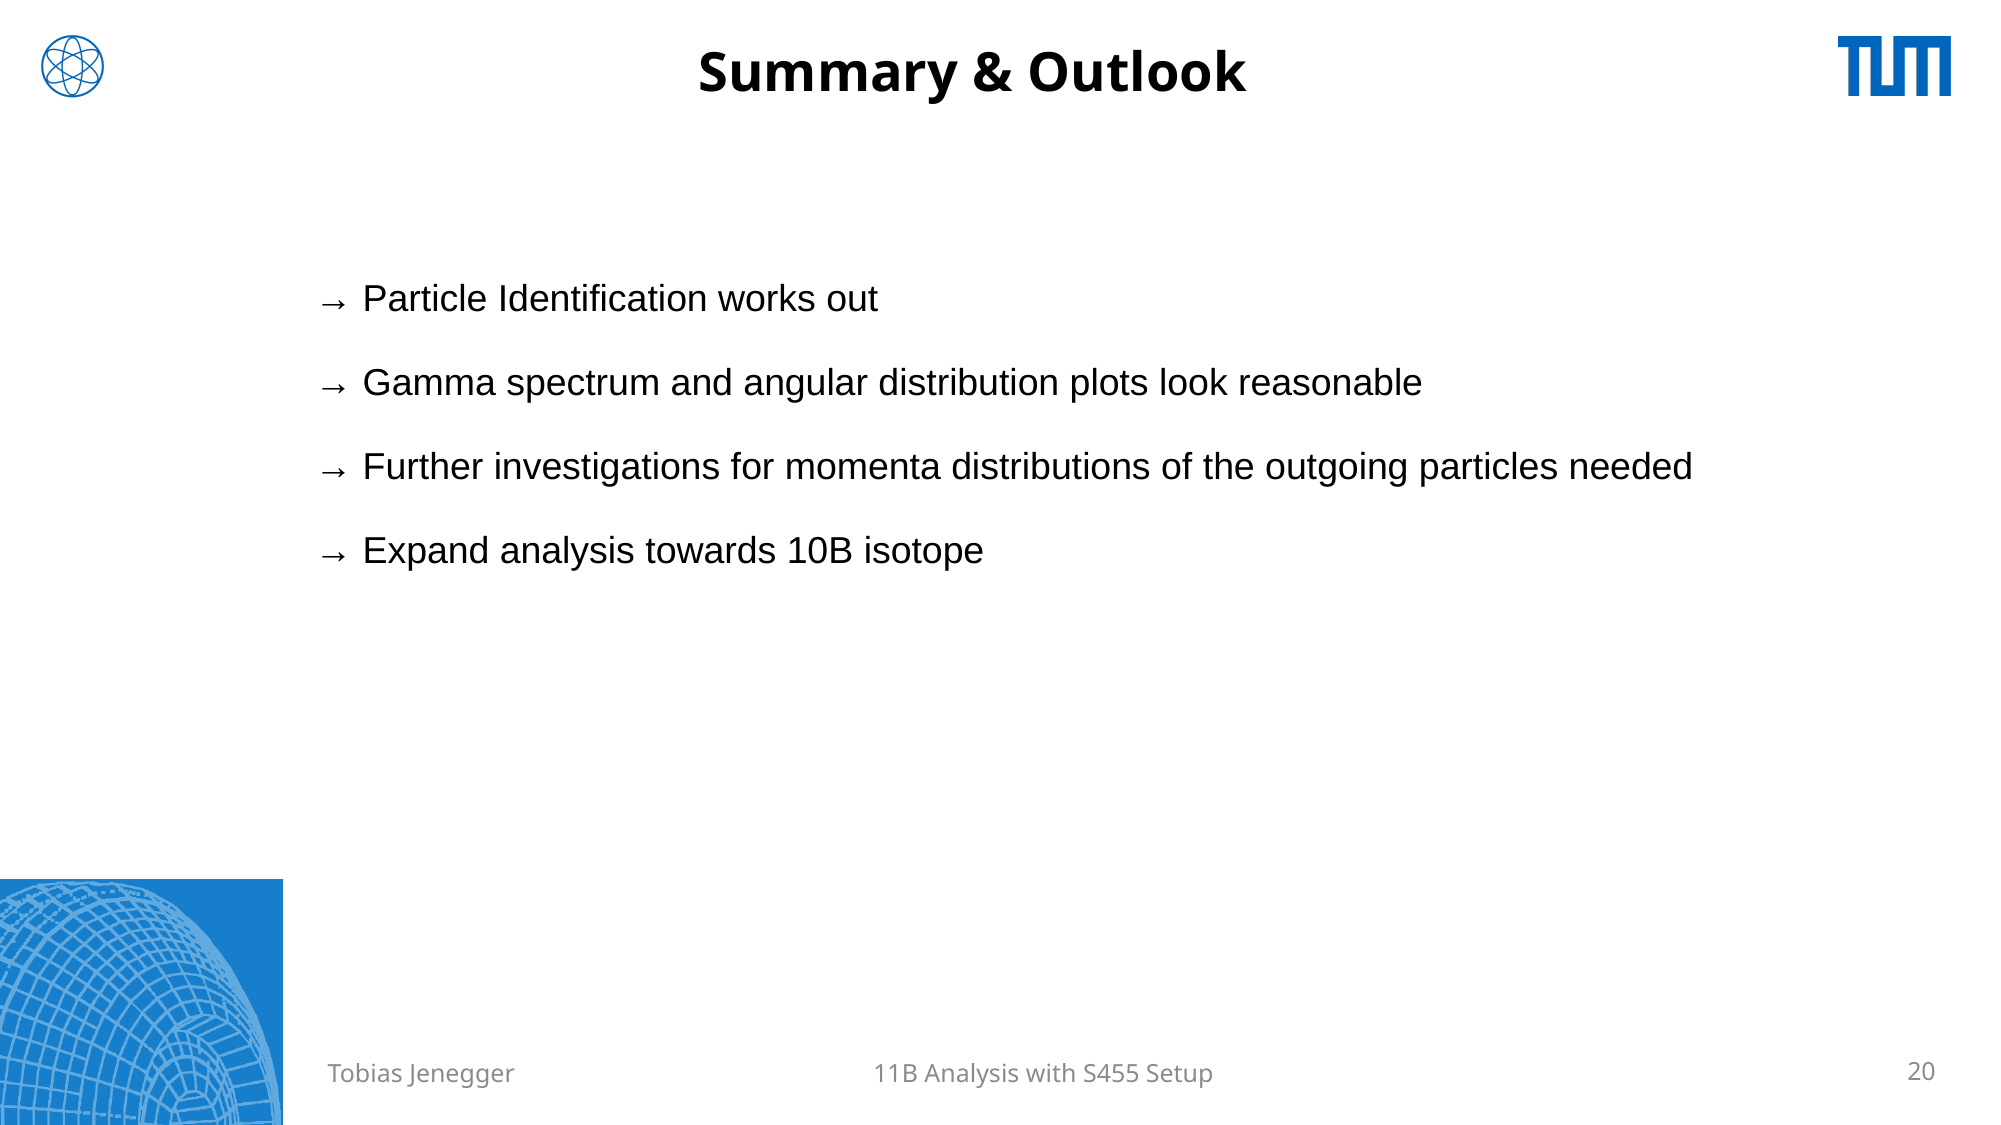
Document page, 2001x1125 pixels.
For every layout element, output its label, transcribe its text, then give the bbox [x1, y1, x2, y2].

text_box Tobias Jenegger [312, 1042, 588, 1103]
text_box → Particle Identification works out → Gamma spectrum and angular distribution plots look reasonable → Further investigations for momenta distributions of the outgoing particles needed → Expand analysis towards 10B isotope [300, 270, 1951, 621]
picture [1838, 36, 1951, 96]
text_box 11B Analysis with S455 Setup [662, 1042, 1426, 1103]
text_box [1500, 1042, 1951, 1103]
picture [36, 30, 108, 101]
picture [0, 879, 283, 1125]
title Summary & Outlook [137, 32, 1809, 109]
